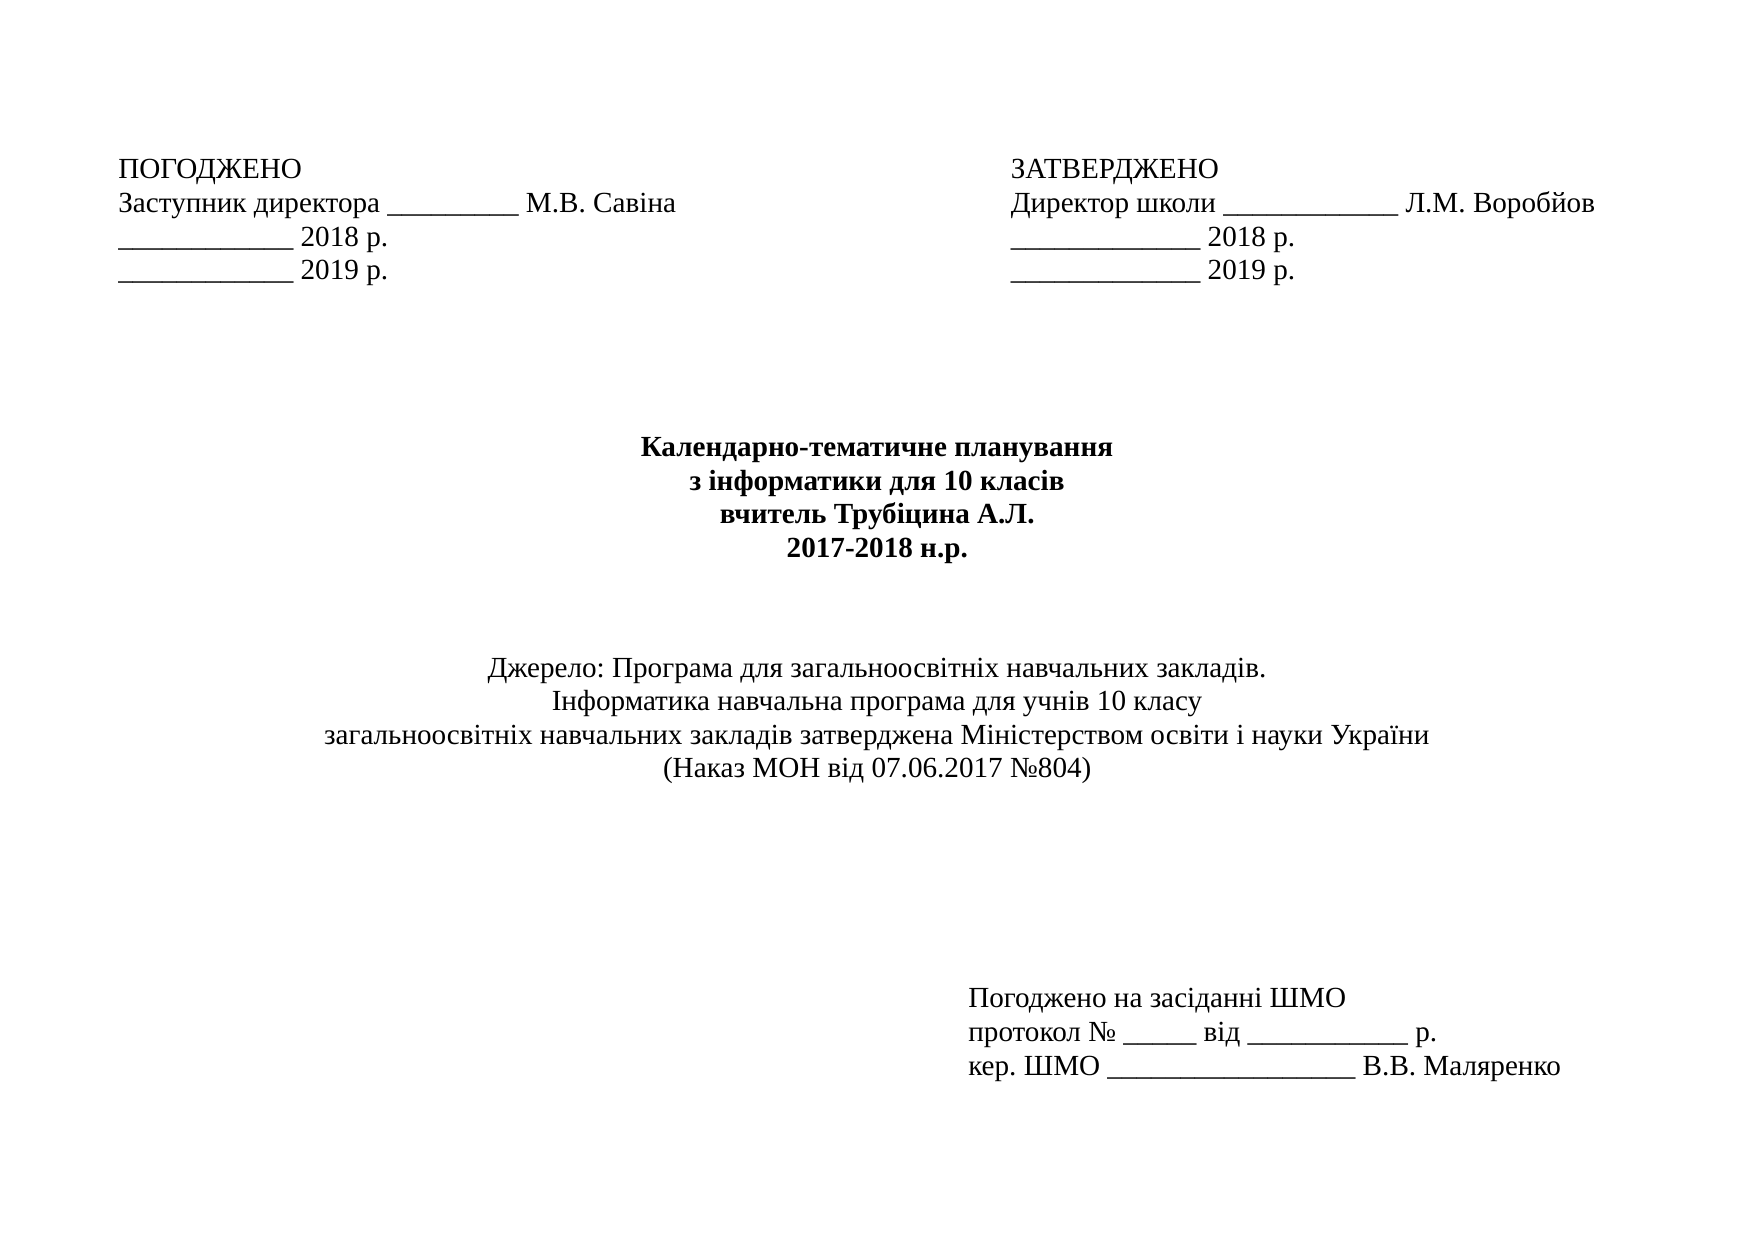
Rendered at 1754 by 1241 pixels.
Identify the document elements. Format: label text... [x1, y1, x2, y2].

text з інформатики для 10 класів [118, 463, 1636, 497]
text ПОГОДЖЕНО ЗАТВЕРДЖЕНО [118, 152, 1636, 185]
text Інформатика навчальна програма для учнів 10 класу [118, 683, 1636, 717]
text Погоджено на засіданні ШМО [118, 981, 1636, 1014]
text Заступник директора _________ М.В. Савіна Директор школи ____________ Л.М. Воробйов [118, 185, 1636, 219]
text протокол № _____ від ___________ р. [118, 1014, 1636, 1048]
text ____________ 2019 р. _____________ 2019 р. [118, 252, 1636, 286]
text (Наказ МОН від 07.06.2017 №804) [118, 751, 1636, 784]
text Джерело: Програма для загальноосвітніх навчальних закладів. [118, 650, 1636, 683]
text кер. ШМО _________________ В.В. Маляренко [118, 1048, 1636, 1081]
text 2017-2018 н.р. [118, 530, 1636, 564]
text загальноосвітніх навчальних закладів затверджена Міністерством освіти і науки України [118, 717, 1636, 751]
text Календарно-тематичне планування [118, 429, 1636, 463]
text вчитель Трубіцина А.Л. [118, 497, 1636, 530]
text ____________ 2018 р. _____________ 2018 р. [118, 219, 1636, 252]
